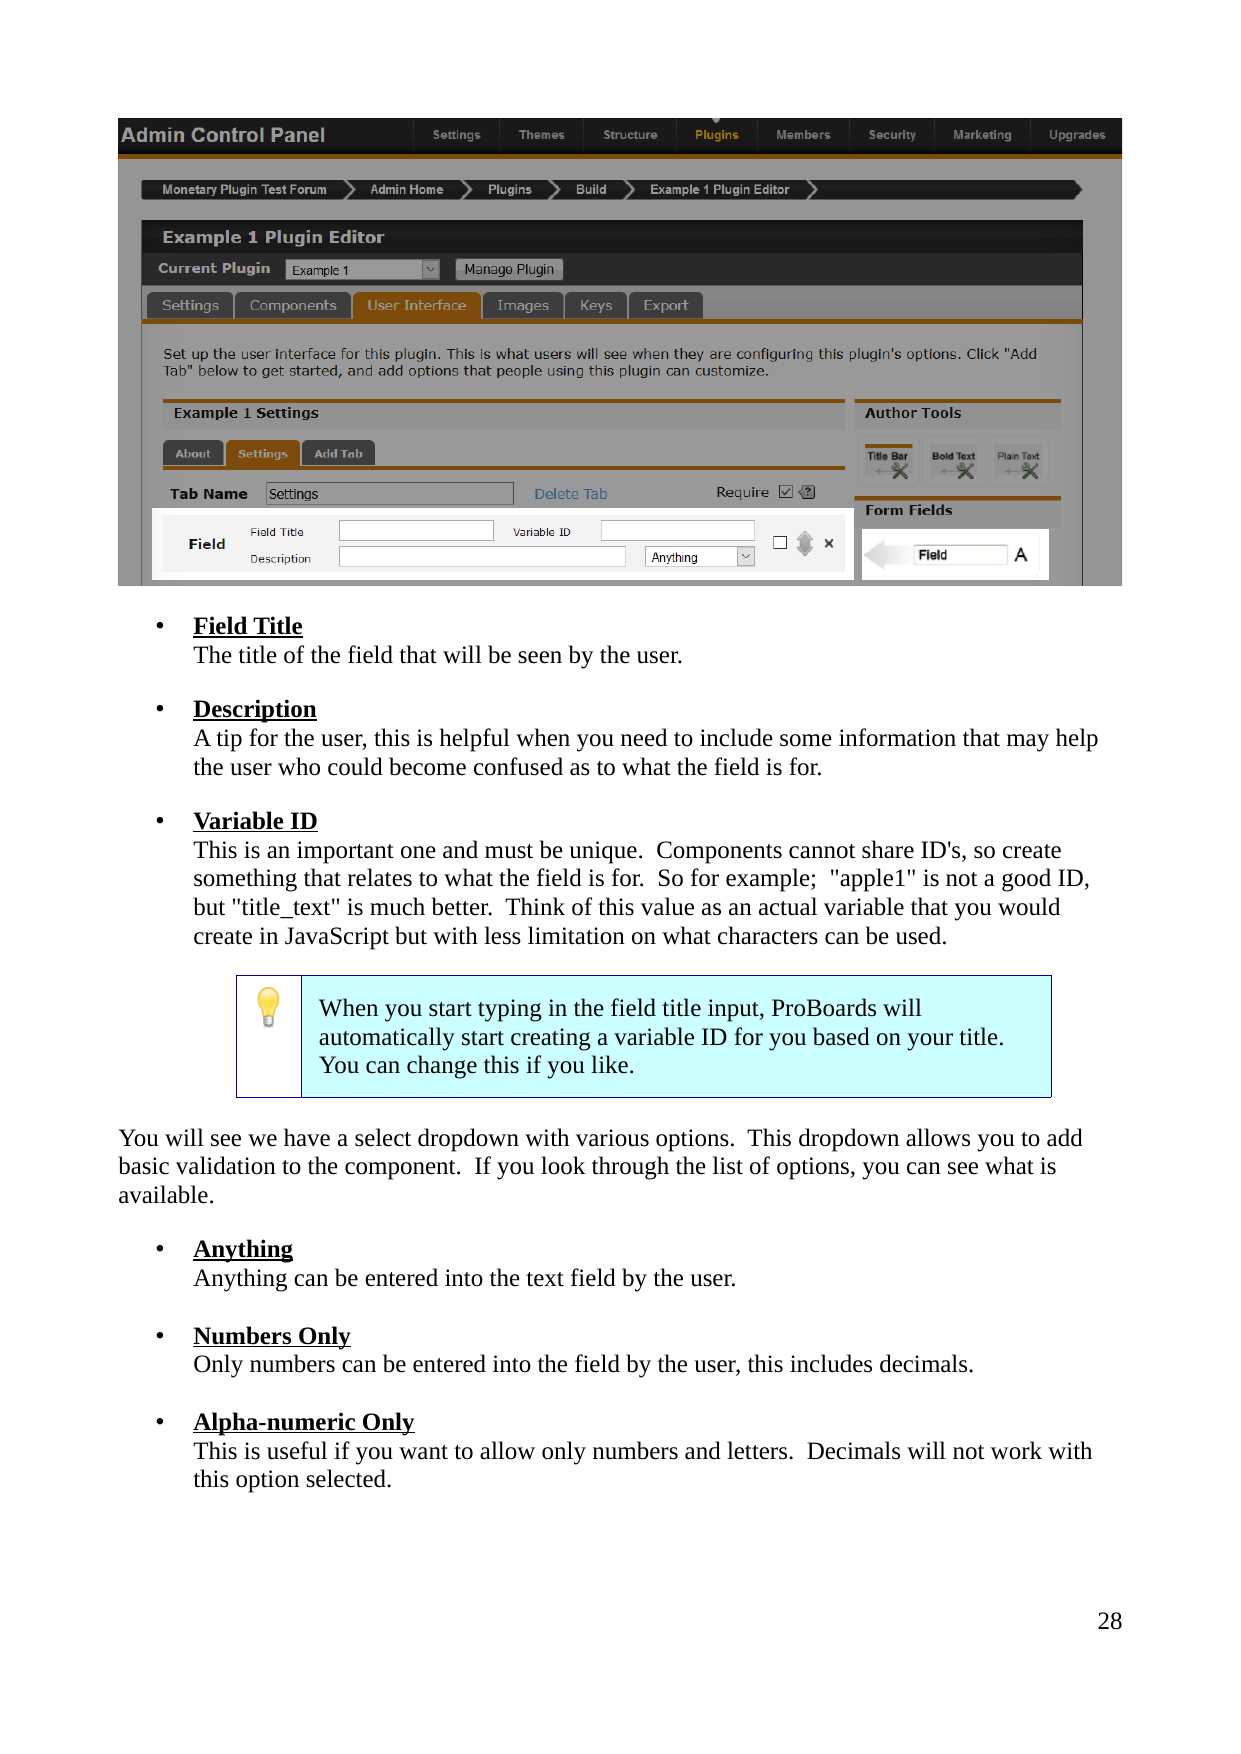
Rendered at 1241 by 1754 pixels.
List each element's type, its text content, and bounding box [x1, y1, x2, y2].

list Numbers Only Only numbers can be entered into the field by the user, this includes decimals. [156, 1321, 1122, 1407]
table_header When you start typing in the field title input, ProBoards will automatically start creating a variable ID for you based on your title. You can change this if you like. [302, 976, 1051, 1097]
table_header [237, 976, 301, 1097]
text You will see we have a select dropdown with various options. This dropdown allows you to add basic validation to the component. If you look through the list of options, you can see what is available. [118, 1123, 1122, 1209]
list Description A tip for the user, this is helpful when you need to include some information that may help the user who could become confused as to what the field is for. [156, 694, 1122, 781]
list Field Title The title of the field that will be seen by the user. [156, 611, 1122, 669]
list Alpha-numeric Only This is useful if you want to allow only numbers and letters. Decimals will not work with this option selected. [156, 1407, 1122, 1522]
list Anything Anything can be entered into the text field by the user. [156, 1234, 1122, 1321]
picture [251, 987, 286, 1028]
list Variable ID This is an important one and must be unique. Components cannot share ID's, so create something that relates to what the field is for. So for example; "apple1" is not a good ID, but "title_text" is much better. Think of this value as an actual variable that you would create in JavaScript but with less limitation on what characters can be used. [156, 806, 1122, 950]
picture [118, 118, 1123, 586]
